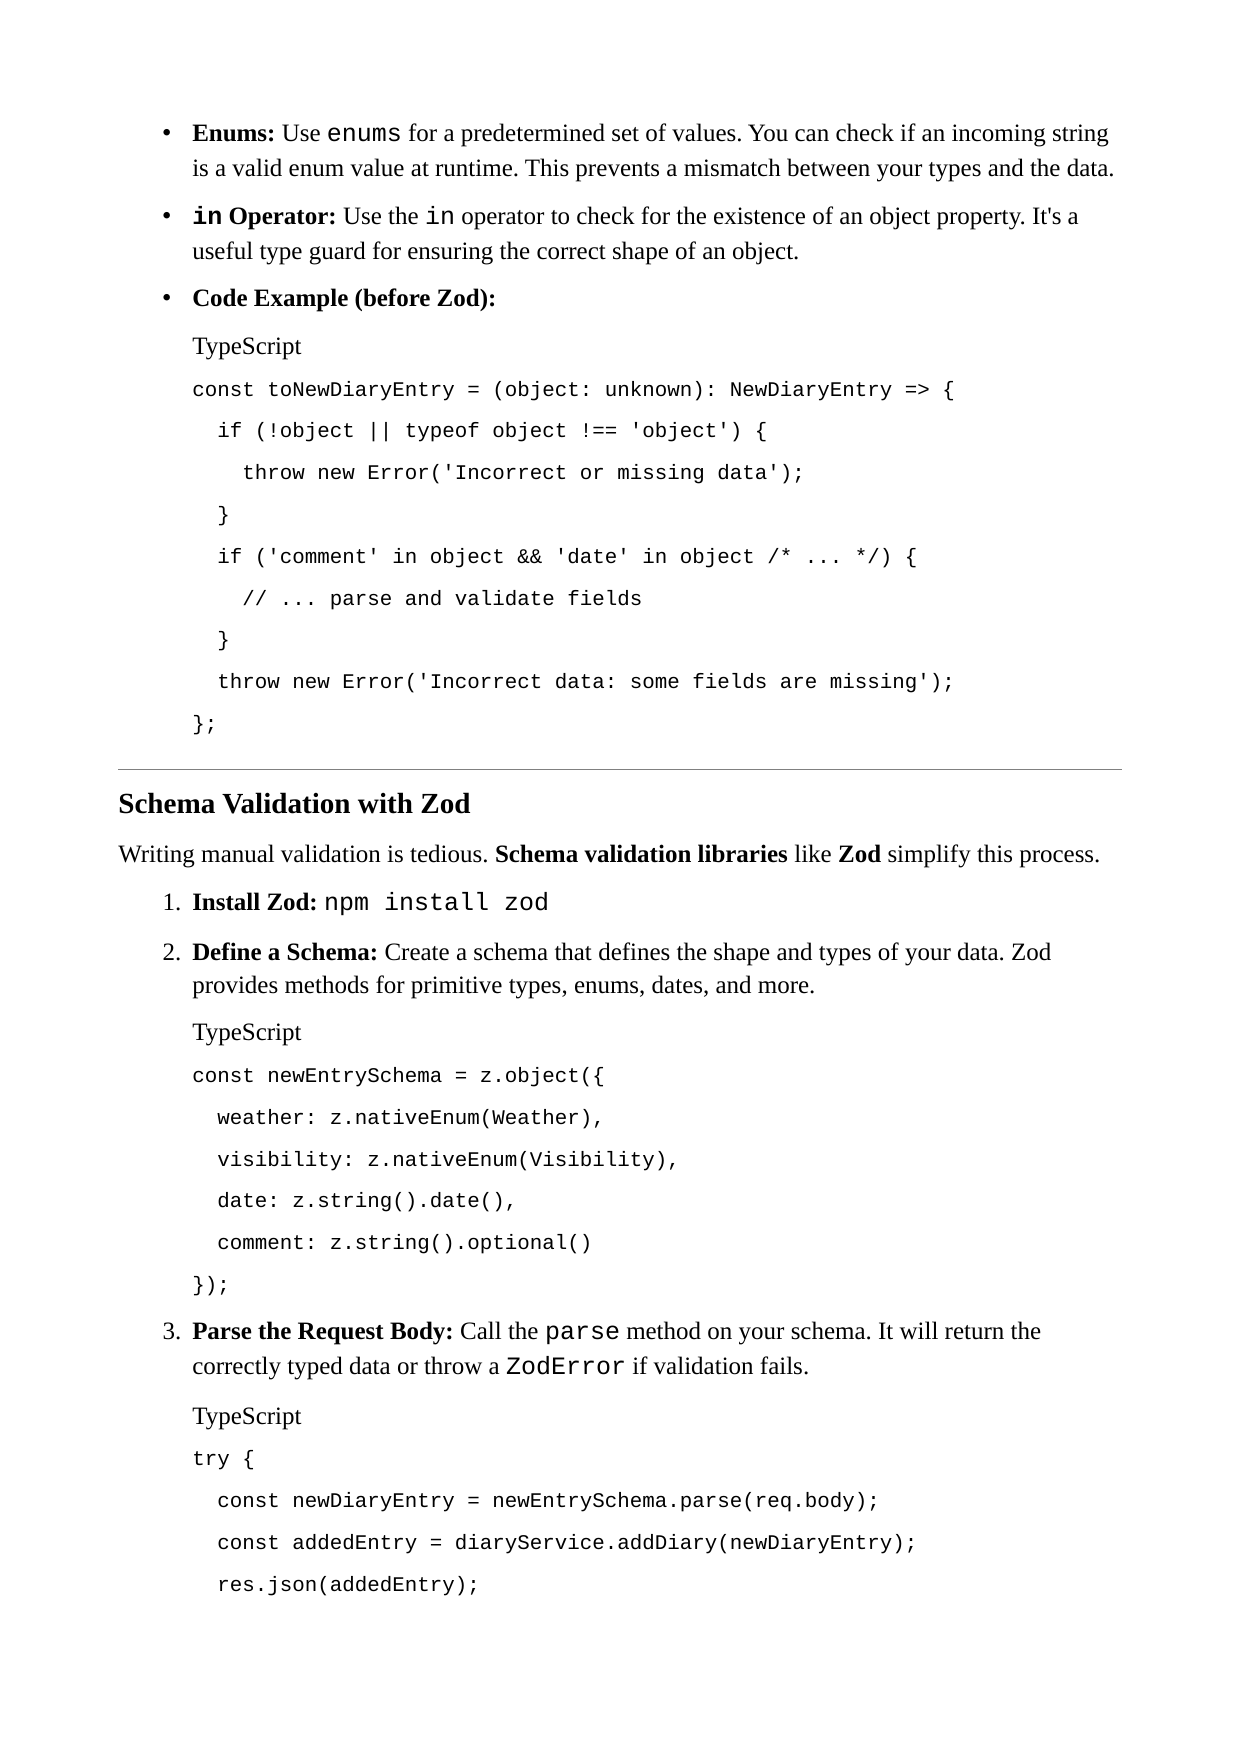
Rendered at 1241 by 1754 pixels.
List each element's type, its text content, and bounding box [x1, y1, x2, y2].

list const newDiaryEntry = newEntrySchema.parse(req.body); [162, 1490, 1122, 1514]
list Install Zod: npm install zod [162, 887, 1122, 918]
list date: z.string().date(), [162, 1190, 1122, 1214]
list TypeScript [162, 1017, 1122, 1046]
list if ('comment' in object && 'date' in object /* ... */) { [162, 546, 1122, 569]
list Code Example (before Zod): [162, 283, 1122, 312]
text Writing manual validation is tedious. Schema validation libraries like Zod simplify this process. [118, 839, 1122, 868]
list throw new Error('Incorrect data: some fields are missing'); [162, 671, 1122, 695]
list Enums: Use enums for a predetermined set of values. You can check if an incoming string is a valid enum value at runtime. This prevents a mismatch between your types and the data. [162, 118, 1122, 182]
list throw new Error('Incorrect or missing data'); [162, 462, 1122, 486]
list visibility: z.nativeEnum(Visibility), [162, 1149, 1122, 1172]
list in Operator: Use the in operator to check for the existence of an object property. It's a useful type guard for ensuring the correct shape of an object. [162, 201, 1122, 265]
list }); [162, 1274, 1122, 1298]
list Parse the Request Body: Call the parse method on your schema. It will return the correctly typed data or throw a ZodError if validation fails. [162, 1316, 1122, 1382]
list TypeScript [162, 1401, 1122, 1429]
list weather: z.nativeEnum(Weather), [162, 1107, 1122, 1131]
list comment: z.string().optional() [162, 1232, 1122, 1256]
list const newEntrySchema = z.object({ [162, 1065, 1122, 1089]
subtitle Schema Validation with Zod [118, 786, 1122, 820]
list } [162, 504, 1122, 528]
list TypeScript [162, 331, 1122, 360]
list // ... parse and validate fields [162, 588, 1122, 611]
list Define a Schema: Create a schema that defines the shape and types of your data. Zod provides methods for primitive types, enums, dates, and more. [162, 937, 1122, 999]
list } [162, 629, 1122, 653]
list try { [162, 1448, 1122, 1472]
list const toNewDiaryEntry = (object: unknown): NewDiaryEntry => { [162, 379, 1122, 402]
list }; [162, 713, 1122, 737]
list res.json(addedEntry); [162, 1574, 1122, 1597]
list if (!object || typeof object !== 'object') { [162, 421, 1122, 444]
list const addedEntry = diaryService.addDiary(newDiaryEntry); [162, 1532, 1122, 1556]
